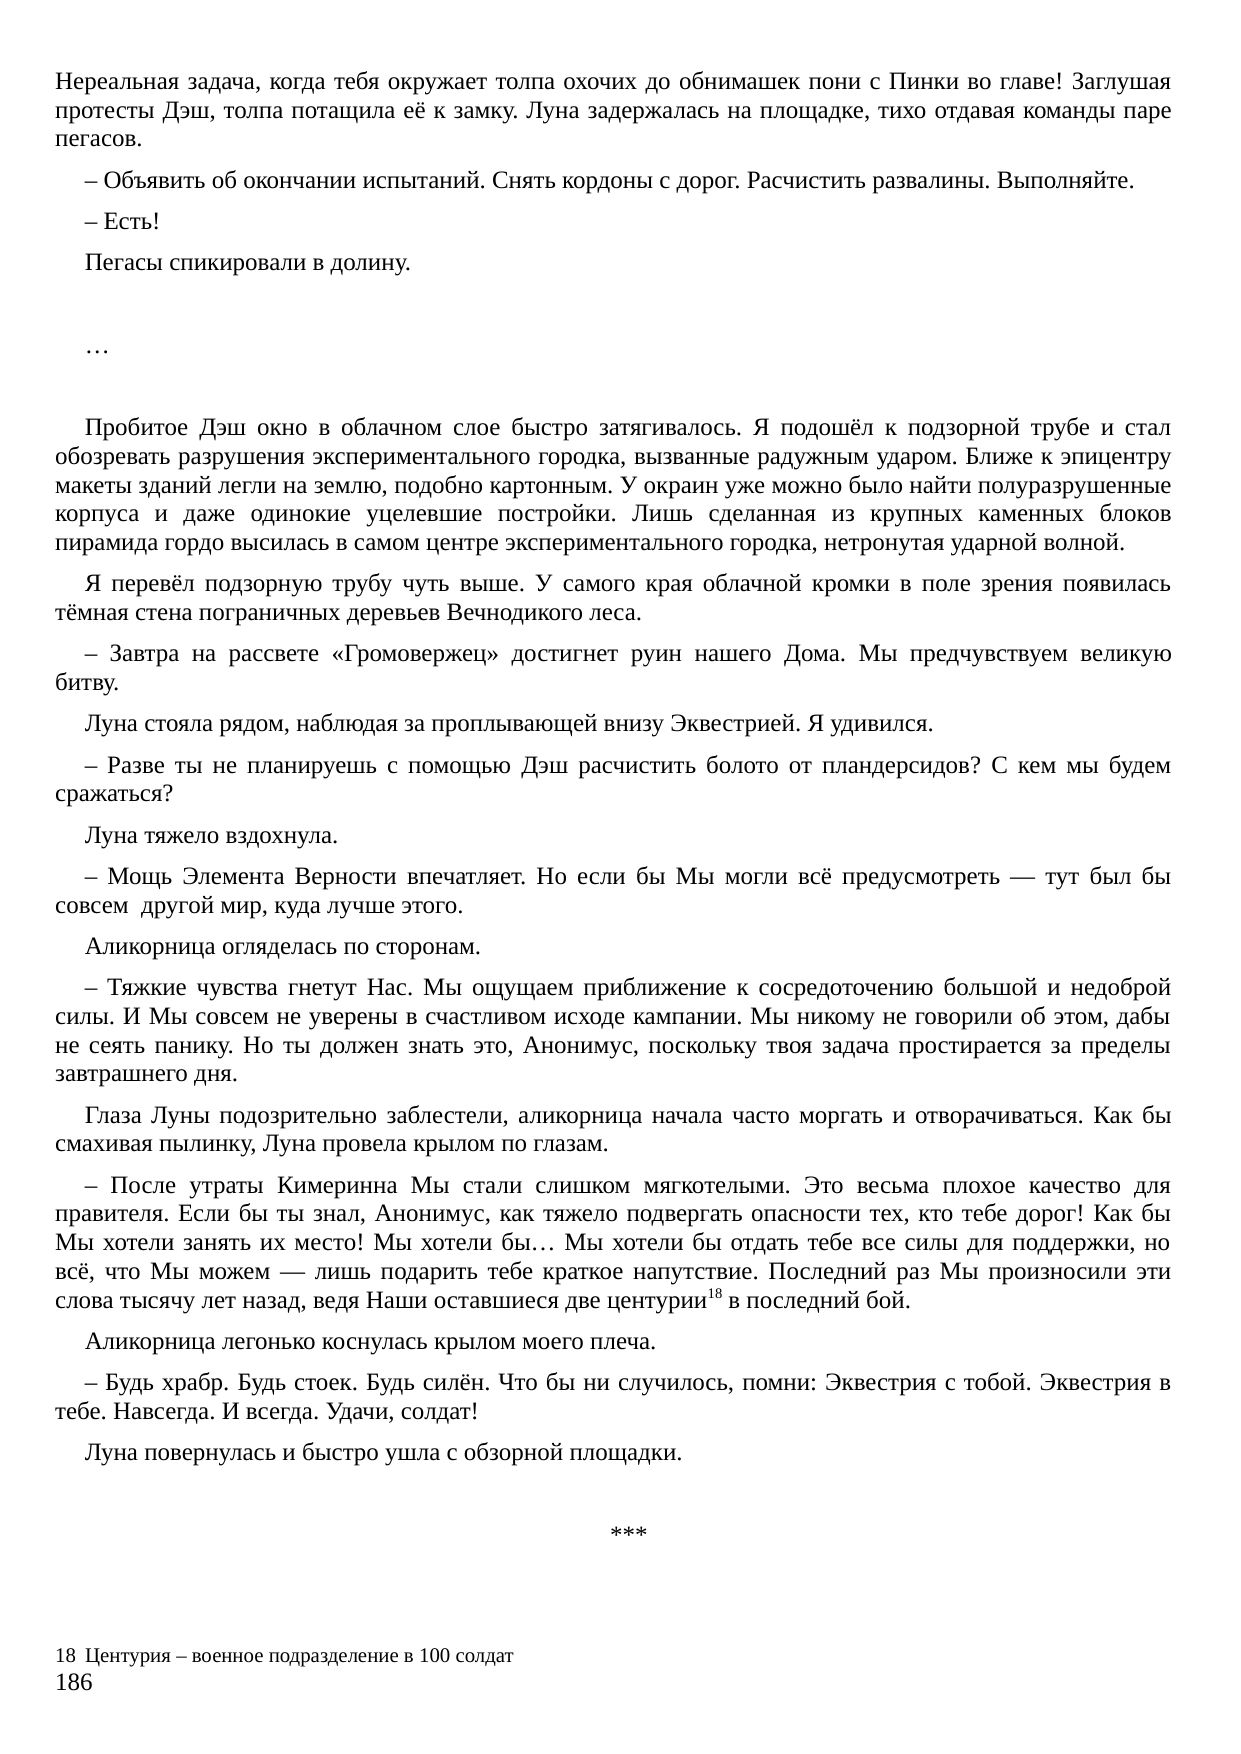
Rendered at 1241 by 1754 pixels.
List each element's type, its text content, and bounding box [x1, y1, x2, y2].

text Луна тяжело вздохнула. [55, 820, 1173, 848]
text Глаза Луны подозрительно заблестели, аликорница начала часто моргать и отворачиваться. Как бы смахивая пылинку, Луна провела крылом по глазам. [55, 1100, 1173, 1157]
text – После утраты Кимеринна Мы стали слишком мягкотелыми. Это весьма плохое качество для правителя. Если бы ты знал, Анонимус, как тяжело подвергать опасности тех, кто тебе дорог! Как бы Мы хотели занять их место! Мы хотели бы… Мы хотели бы отдать тебе все силы для поддержки, но всё, что Мы можем — лишь подарить тебе краткое напутствие. Последний раз Мы произносили эти слова тысячу лет назад, ведя Наши оставшиеся две центурии в последний бой. [55, 1170, 1173, 1313]
text Пегасы спикировали в долину. [55, 247, 1173, 276]
text Луна повернулась и быстро ушла с обзорной площадки. [55, 1437, 1173, 1466]
text Луна стояла рядом, наблюдая за проплывающей внизу Эквестрией. Я удивился. [55, 708, 1173, 737]
text Центурия – военное подразделение в 100 солдат [55, 1642, 1173, 1667]
text – Тяжкие чувства гнетут Нас. Мы ощущаем приближение к сосредоточению большой и недоброй силы. И Мы совсем не уверены в счастливом исходе кампании. Мы никому не говорили об этом, дабы не сеять панику. Но ты должен знать это, Анонимус, поскольку твоя задача простирается за пределы завтрашнего дня. [55, 972, 1173, 1087]
text *** [55, 1520, 1173, 1548]
text – Мощь Элемента Верности впечатляет. Но если бы Мы могли всё предусмотреть — тут был бы совсем другой мир, куда лучше этого. [55, 861, 1173, 918]
text – Разве ты не планируешь с помощью Дэш расчистить болото от пландерсидов? С кем мы будем сражаться? [55, 750, 1173, 807]
text … [55, 330, 1173, 358]
text Я перевёл подзорную трубу чуть выше. У самого края облачной кромки в поле зрения появилась тёмная стена пограничных деревьев Вечнодикого леса. [55, 568, 1173, 626]
text – Завтра на рассвете «Громовержец» достигнет руин нашего Дома. Мы предчувствуем великую битву. [55, 638, 1173, 696]
text – Есть! [55, 206, 1173, 235]
text – Будь храбр. Будь стоек. Будь силён. Что бы ни случилось, помни: Эквестрия с тобой. Эквестрия в тебе. Навсегда. И всегда. Удачи, солдат! [55, 1367, 1173, 1425]
text Нереальная задача, когда тебя окружает толпа охочих до обнимашек пони с Пинки во главе! Заглушая протесты Дэш, толпа потащила её к замку. Луна задержалась на площадке, тихо отдавая команды паре пегасов. [55, 66, 1173, 152]
text Аликорница огляделась по сторонам. [55, 931, 1173, 960]
text – Объявить об окончании испытаний. Снять кордоны с дорог. Расчистить развалины. Выполняйте. [55, 165, 1173, 193]
text Аликорница легонько коснулась крылом моего плеча. [55, 1326, 1173, 1355]
text Пробитое Дэш окно в облачном слое быстро затягивалось. Я подошёл к подзорной трубе и стал обозревать разрушения экспериментального городка, вызванные радужным ударом. Ближе к эпицентру макеты зданий легли на землю, подобно картонным. У окраин уже можно было найти полуразрушенные корпуса и даже одинокие уцелевшие постройки. Лишь сделанная из крупных каменных блоков пирамида гордо высилась в самом центре экспериментального городка, нетронутая ударной волной. [55, 412, 1173, 556]
